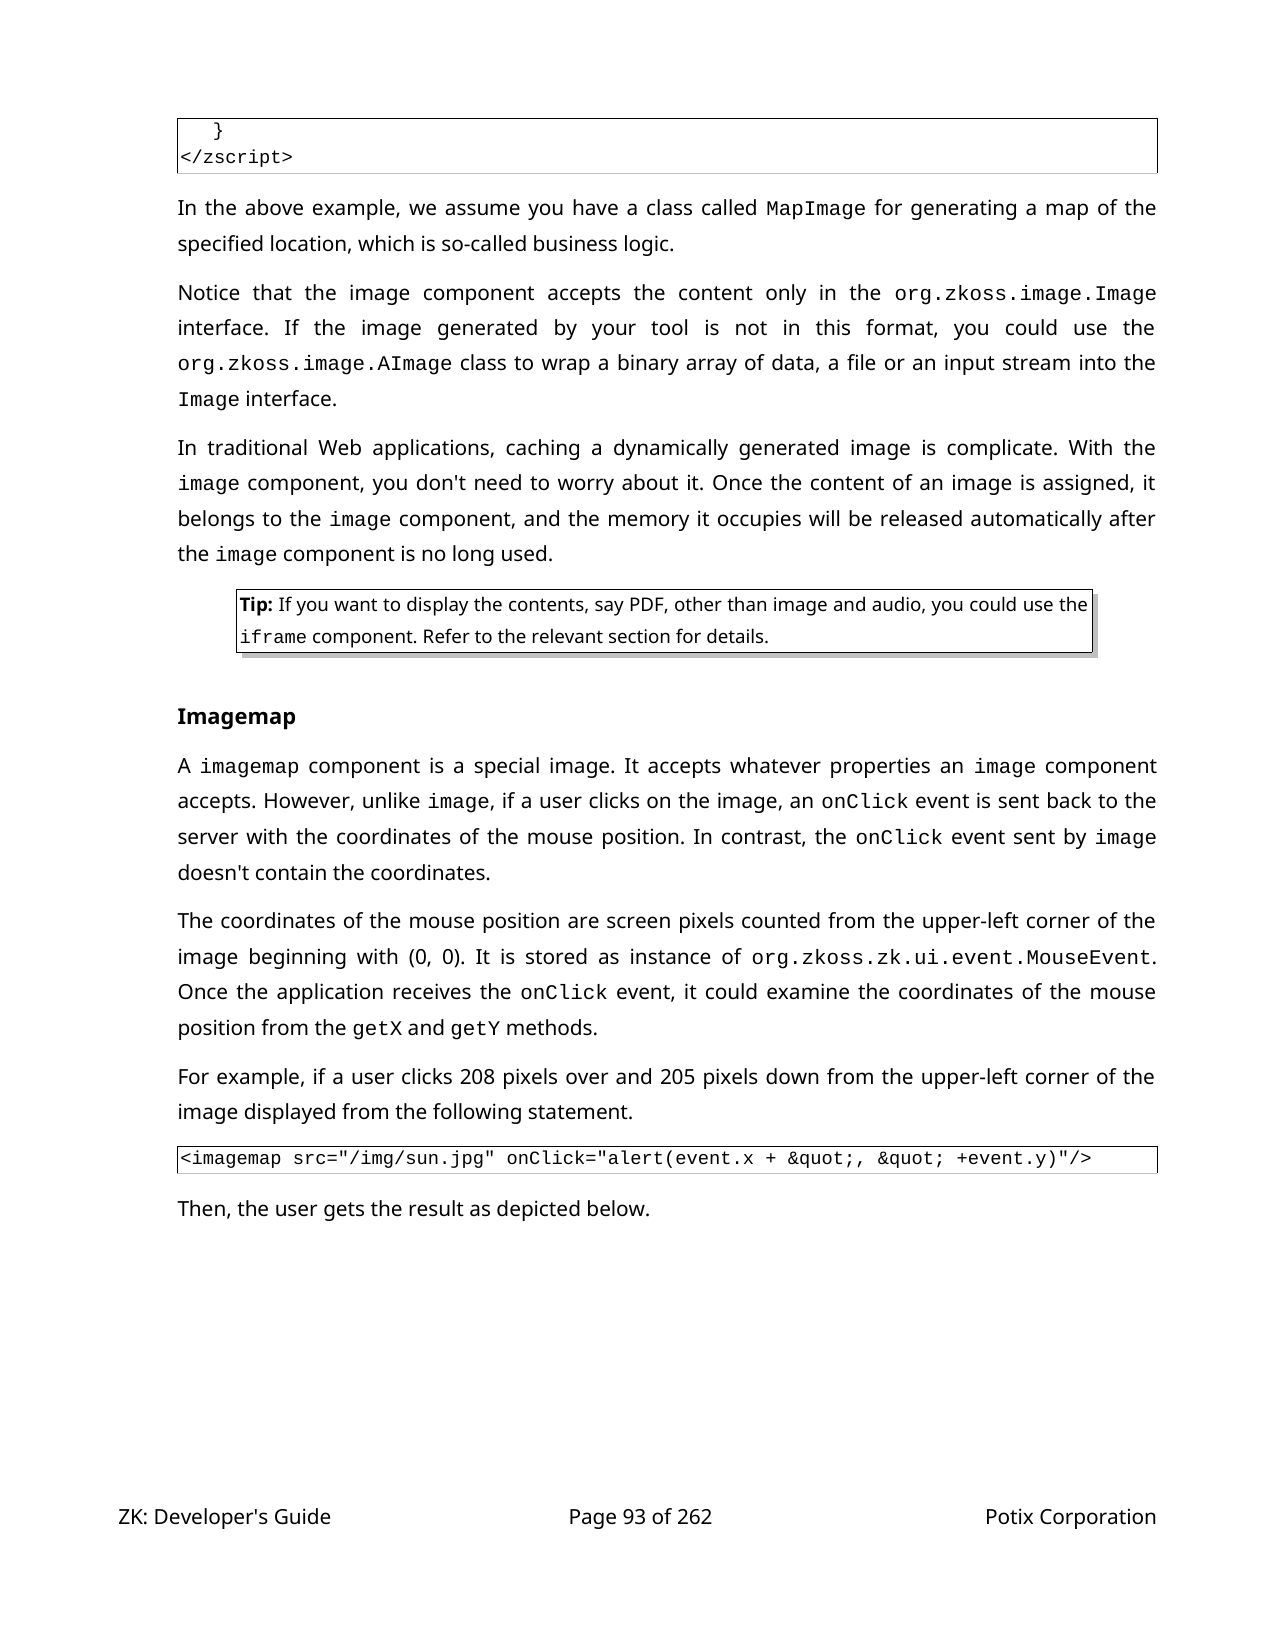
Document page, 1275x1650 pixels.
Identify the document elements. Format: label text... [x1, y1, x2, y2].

text </zscript> [178, 145, 1157, 173]
text In the above example, we assume you have a class called MapImage for generating a map of the specified location, which is so-called business logic. [177, 193, 1157, 257]
text Tip: If you want to display the contents, say PDF, other than image and audio, you could use the iframe component. Refer to the relevant section for details. [237, 590, 1092, 652]
text Then, the user gets the result as depicted below. [177, 1194, 1157, 1222]
text } [178, 119, 1157, 142]
text <imagemap src="/img/sun.jpg" onClick="alert(event.x + &quot;, &quot; +event.y)"/> [178, 1147, 1157, 1173]
text In traditional Web applications, caching a dynamically generated image is complicate. With the image component, you don't need to worry about it. Once the content of an image is assigned, it belongs to the image component, and the memory it occupies will be released automatically after the image component is no long used. [177, 433, 1157, 568]
subtitle Imagemap [177, 701, 1157, 731]
text For example, if a user clicks 208 pixels over and 205 pixels down from the upper-left corner of the image displayed from the following statement. [177, 1062, 1157, 1125]
text Notice that the image component accepts the content only in the org.zkoss.image.Image interface. If the image generated by your tool is not in this format, you could use the org.zkoss.image.AImage class to wrap a binary array of data, a file or an input stream into the Image interface. [177, 278, 1157, 412]
text The coordinates of the mouse position are screen pixels counted from the upper-left corner of the image beginning with (0, 0). It is stored as instance of org.zkoss.zk.ui.event.MouseEvent. Once the application receives the onClick event, it could examine the coordinates of the mouse position from the getX and getY methods. [177, 907, 1157, 1041]
text A imagemap component is a special image. It accepts whatever properties an image component accepts. However, unlike image, if a user clicks on the image, an onClick event is sent back to the server with the coordinates of the mouse position. In contrast, the onClick event sent by image doesn't contain the coordinates. [177, 751, 1157, 886]
